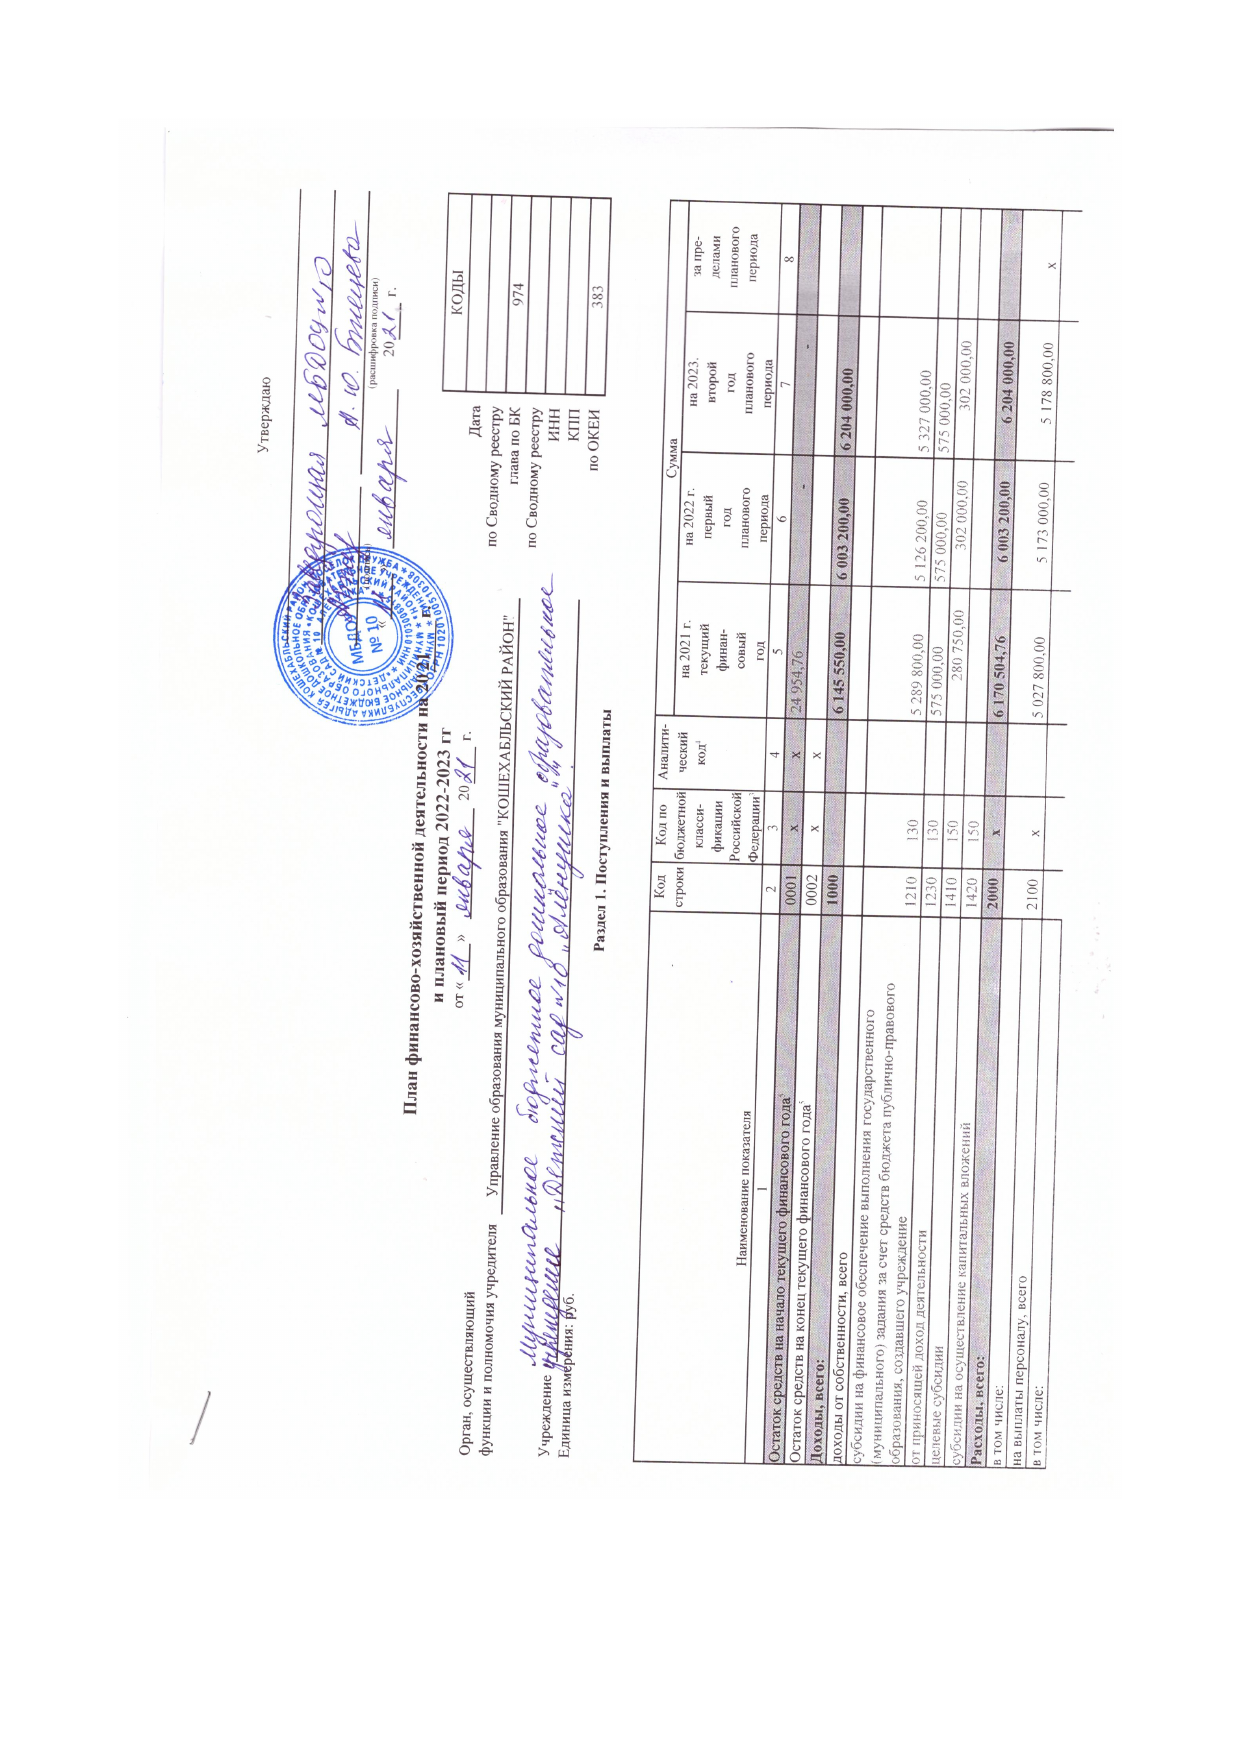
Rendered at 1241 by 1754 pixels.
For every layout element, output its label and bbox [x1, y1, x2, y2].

picture [118, 118, 1123, 1499]
